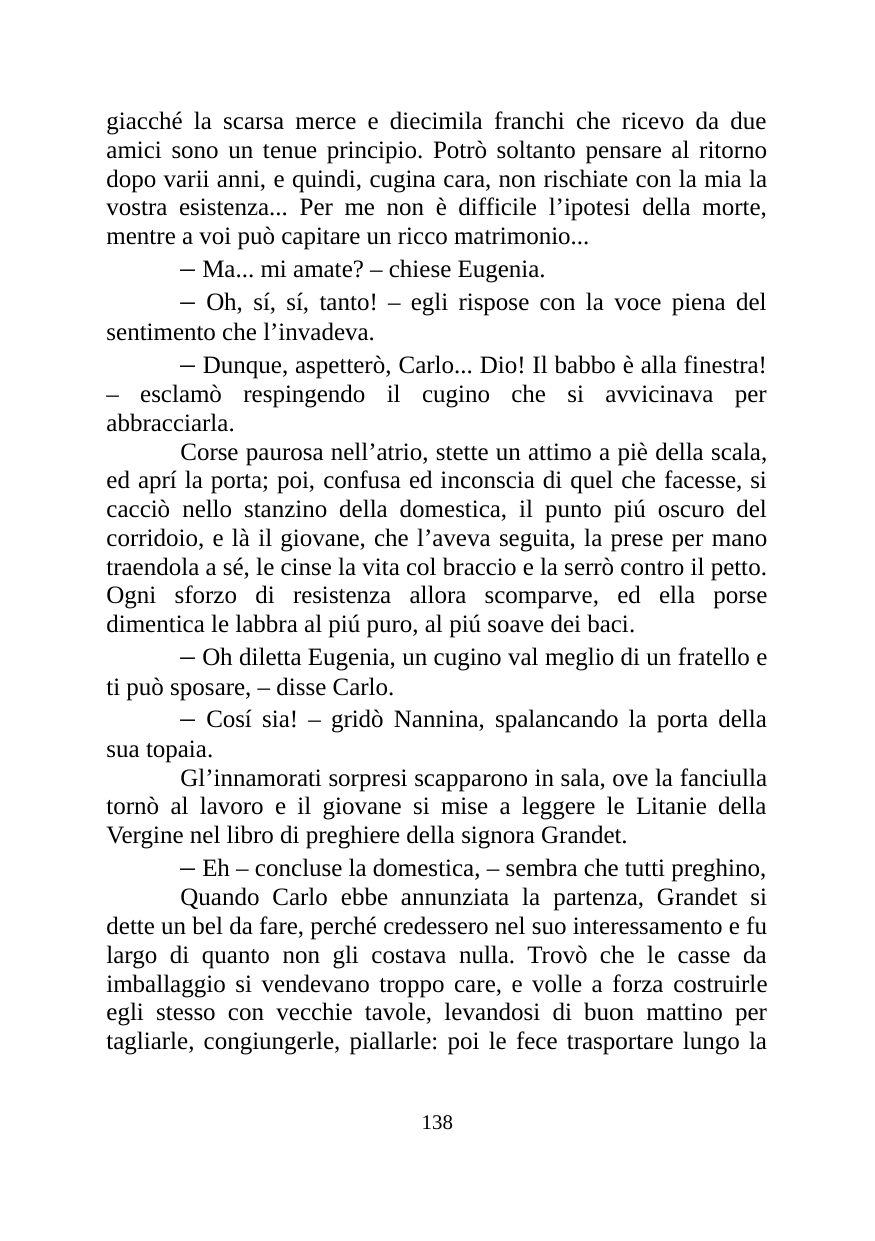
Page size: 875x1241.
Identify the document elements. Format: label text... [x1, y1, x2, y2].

text – Oh diletta Eugenia, un cugino val meglio di un fratello e ti può sposare, – disse Carlo. [106, 638, 768, 700]
text – Oh, sí, sí, tanto! – egli rispose con la voce piena del sentimento che l’invadeva. [106, 283, 768, 346]
text Quando Carlo ebbe annunziata la partenza, Grandet si dette un bel da fare, perché credessero nel suo interessamento e fu largo di quanto non gli costava nulla. Trovò che le casse da imballaggio si vendevano troppo care, e volle a forza costruirle egli stesso con vecchie tavole, levandosi di buon mattino per tagliarle, congiungerle, piallarle: poi le fece trasportare lungo la [106, 882, 768, 1055]
text Corse paurosa nell’atrio, stette un attimo a piè della scala, ed aprí la porta; poi, confusa ed inconscia di quel che facesse, si cacciò nello stanzino della domestica, il punto piú oscuro del corridoio, e là il giovane, che l’aveva seguita, la prese per mano traendola a sé, le cinse la vita col braccio e la serrò contro il petto. Ogni sforzo di resistenza allora scomparve, ed ella porse dimentica le labbra al piú puro, al piú soave dei baci. [106, 437, 768, 638]
text Gl’innamorati sorpresi scapparono in sala, ove la fanciulla tornò al lavoro e il giovane si mise a leggere le Litanie della Vergine nel libro di preghiere della signora Grandet. [106, 763, 768, 849]
text – Dunque, aspetterò, Carlo... Dio! Il babbo è alla finestra! – esclamò respingendo il cugino che si avvicinava per abbracciarla. [106, 346, 768, 437]
text – Eh – concluse la domestica, – sembra che tutti preghino, [106, 849, 768, 882]
text – Ma... mi amate? – chiese Eugenia. [106, 250, 768, 283]
text – Cosí sia! – gridò Nannina, spalancando la porta della sua topaia. [106, 700, 768, 763]
text giacché la scarsa merce e diecimila franchi che ricevo da due amici sono un tenue principio. Potrò soltanto pensare al ritorno dopo varii anni, e quindi, cugina cara, non rischiate con la mia la vostra esistenza... Per me non è difficile l’ipotesi della morte, mentre a voi può capitare un ricco matrimonio... [106, 106, 768, 250]
